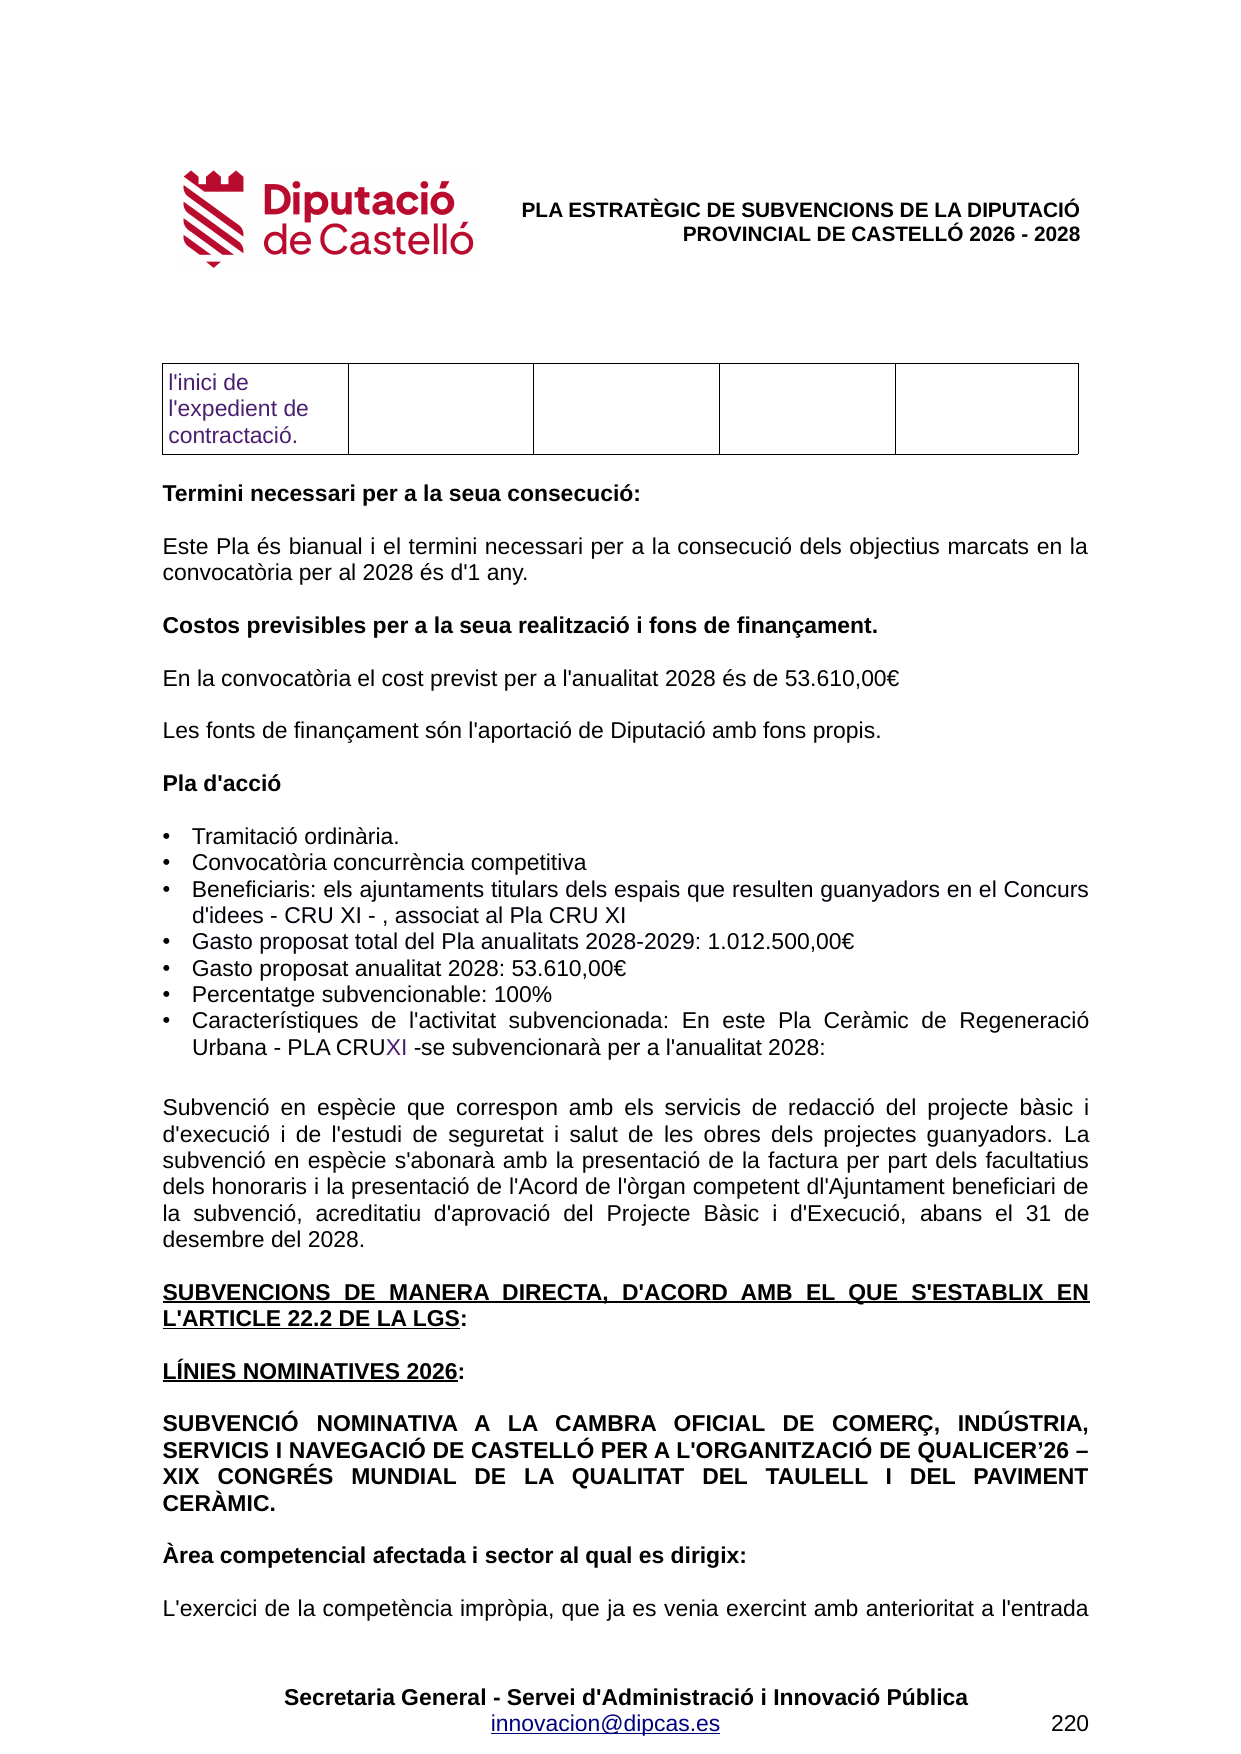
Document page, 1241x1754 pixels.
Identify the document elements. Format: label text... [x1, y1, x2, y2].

picture [178, 167, 478, 272]
list Gasto proposat total del Pla anualitats 2028-2029: 1.012.500,00€ [162, 928, 1089, 955]
list SUBVENCIONS DE MANERA DIRECTA, D'ACORD AMB EL QUE S'ESTABLIX EN [162, 1279, 1089, 1301]
table_cell [534, 364, 719, 454]
text Subvenció en espècie que correspon amb els servicis de redacció del projecte bàsic i d'execució i de l'estudi de seguretat i salut de les obres dels projectes guanyadors. La subvenció en espècie s'abonarà amb la presentació de la factura per part dels facultatius dels honoraris i la presentació de l'Acord de l'òrgan competent dl'Ajuntament beneficiari de la subvenció, acreditatiu d'aprovació del Projecte Bàsic i d'Execució, abans el 31 de desembre del 2028. [162, 1094, 1089, 1252]
text SUBVENCIÓ NOMINATIVA A LA CAMBRA OFICIAL DE COMERÇ, INDÚSTRIA, SERVICIS I NAVEGACIÓ DE CASTELLÓ PER A L'ORGANITZACIÓ DE QUALICER’26 – XIX CONGRÉS MUNDIAL DE LA QUALITAT DEL TAULELL I DEL PAVIMENT CERÀMIC. [162, 1410, 1089, 1516]
list Característiques de l'activitat subvencionada: En este Pla Ceràmic de Regeneració Urbana - PLA CRUXI -se subvencionarà per a l'anualitat 2028: [162, 1007, 1089, 1060]
list L'ARTICLE 22.2 DE LA LGS: [162, 1302, 1089, 1331]
list Beneficiaris: els ajuntaments titulars dels espais que resulten guanyadors en el Concurs d'idees - CRU XI - , associat al Pla CRU XI [162, 876, 1089, 928]
table_cell [349, 364, 533, 454]
text L'exercici de la competència impròpia, que ja es venia exercint amb anterioritat a l'entrada [162, 1595, 1089, 1621]
table_cell [720, 364, 895, 454]
list Pla d'acció [115, 770, 1089, 797]
table_cell [896, 364, 1078, 454]
list Àrea competencial afectada i sector al qual es dirigix: [162, 1542, 1089, 1568]
list Percentatge subvencionable: 100% [162, 981, 1089, 1007]
table_cell l'inici de l'expedient de contractació. [163, 364, 348, 454]
text Este Pla és bianual i el termini necessari per a la consecució dels objectius marcats en la convocatòria per al 2028 és d'1 any. [162, 533, 1089, 586]
text Les fonts de finançament són l'aportació de Diputació amb fons propis. [162, 717, 1089, 744]
list Termini necessari per a la seua consecució: [162, 480, 1089, 507]
list Gasto proposat anualitat 2028: 53.610,00€ [162, 955, 1089, 981]
list Convocatòria concurrència competitiva [162, 849, 1089, 876]
list Costos previsibles per a la seua realització i fons de finançament. [162, 612, 1089, 638]
list Tramitació ordinària. [162, 823, 1089, 849]
text LÍNIES NOMINATIVES 2026: [162, 1358, 1089, 1384]
text En la convocatòria el cost previst per a l'anualitat 2028 és de 53.610,00€ [162, 665, 1089, 691]
